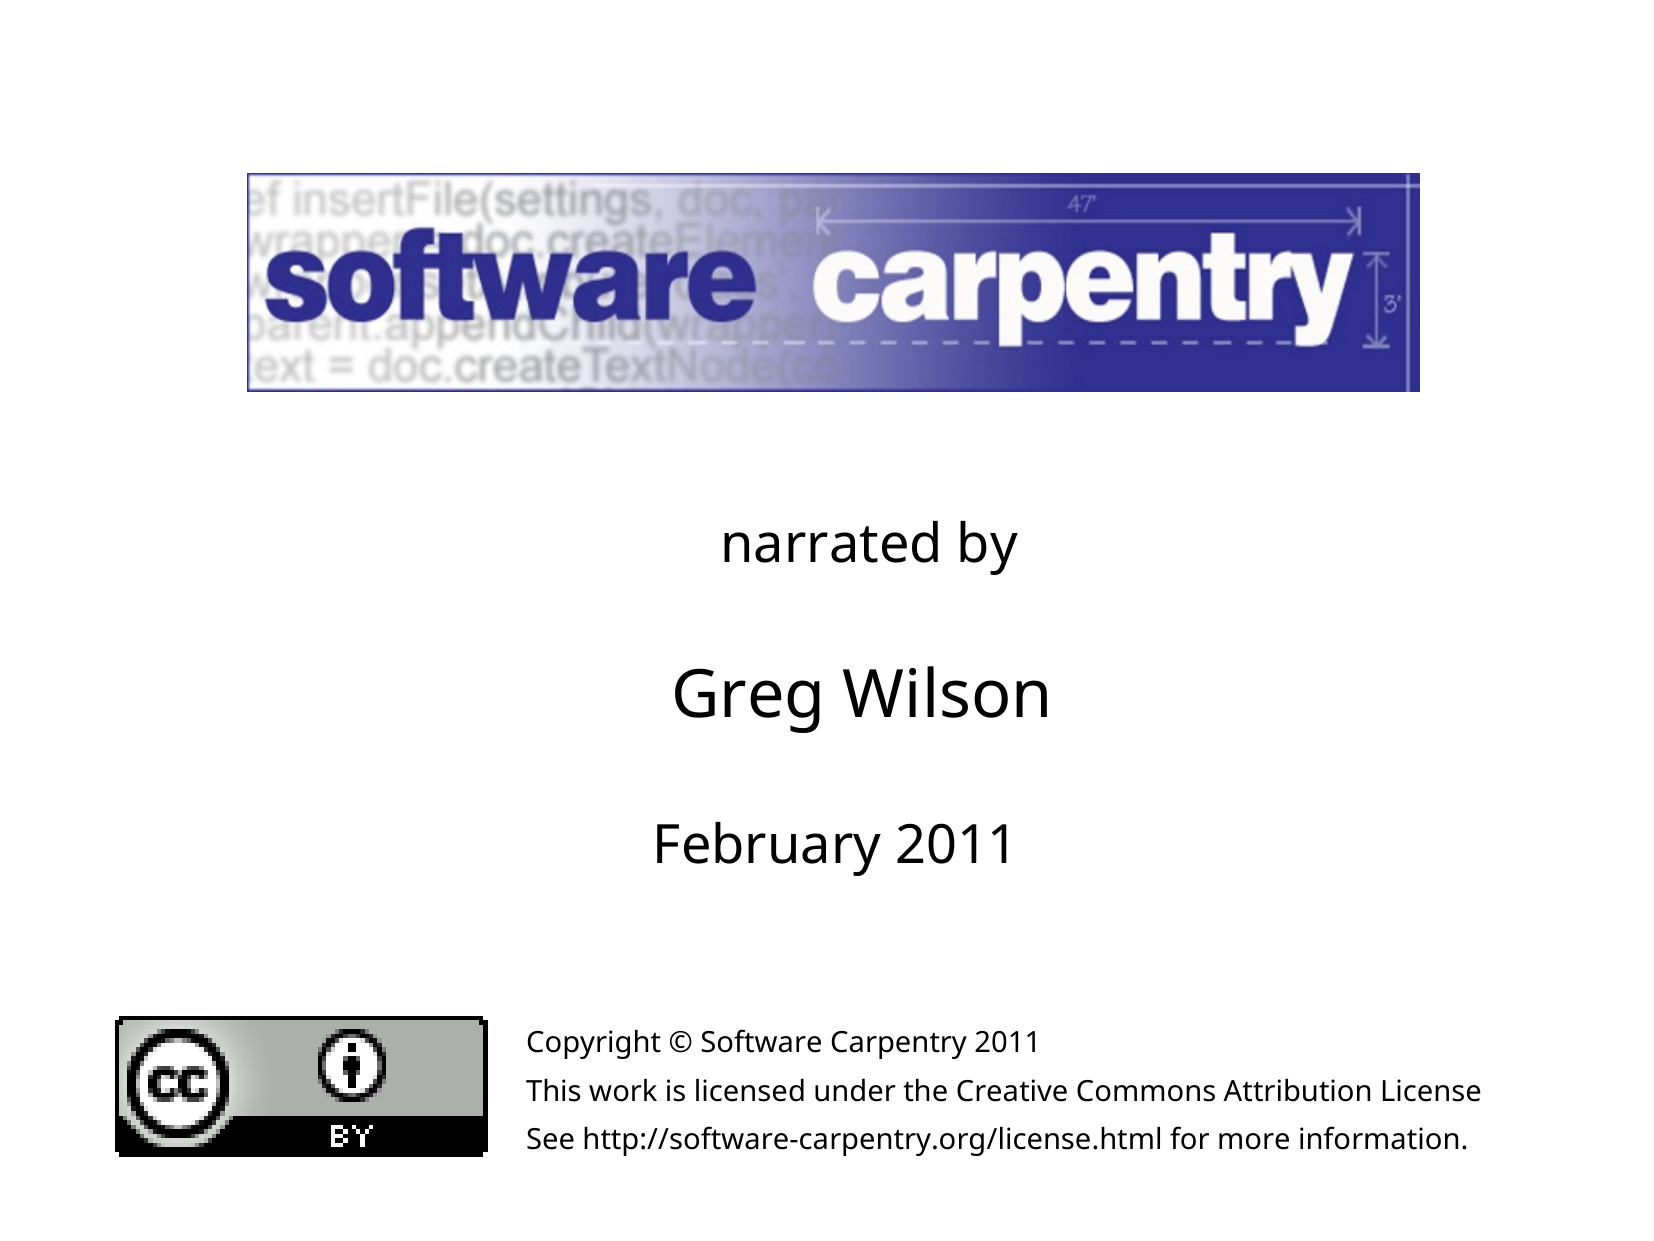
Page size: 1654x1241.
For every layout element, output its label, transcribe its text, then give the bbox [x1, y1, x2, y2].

text_box Greg Wilson [656, 641, 1017, 739]
picture [247, 173, 1420, 392]
text_box narrated by [705, 499, 967, 581]
text_box Copyright © Software Carpentry 2011 This work is licensed under the Creative Commons Attribution License See http://software-carpentry.org/license.html for more information. [511, 1014, 1574, 1164]
text_box February 2011 [618, 800, 1054, 882]
picture [115, 1016, 488, 1158]
